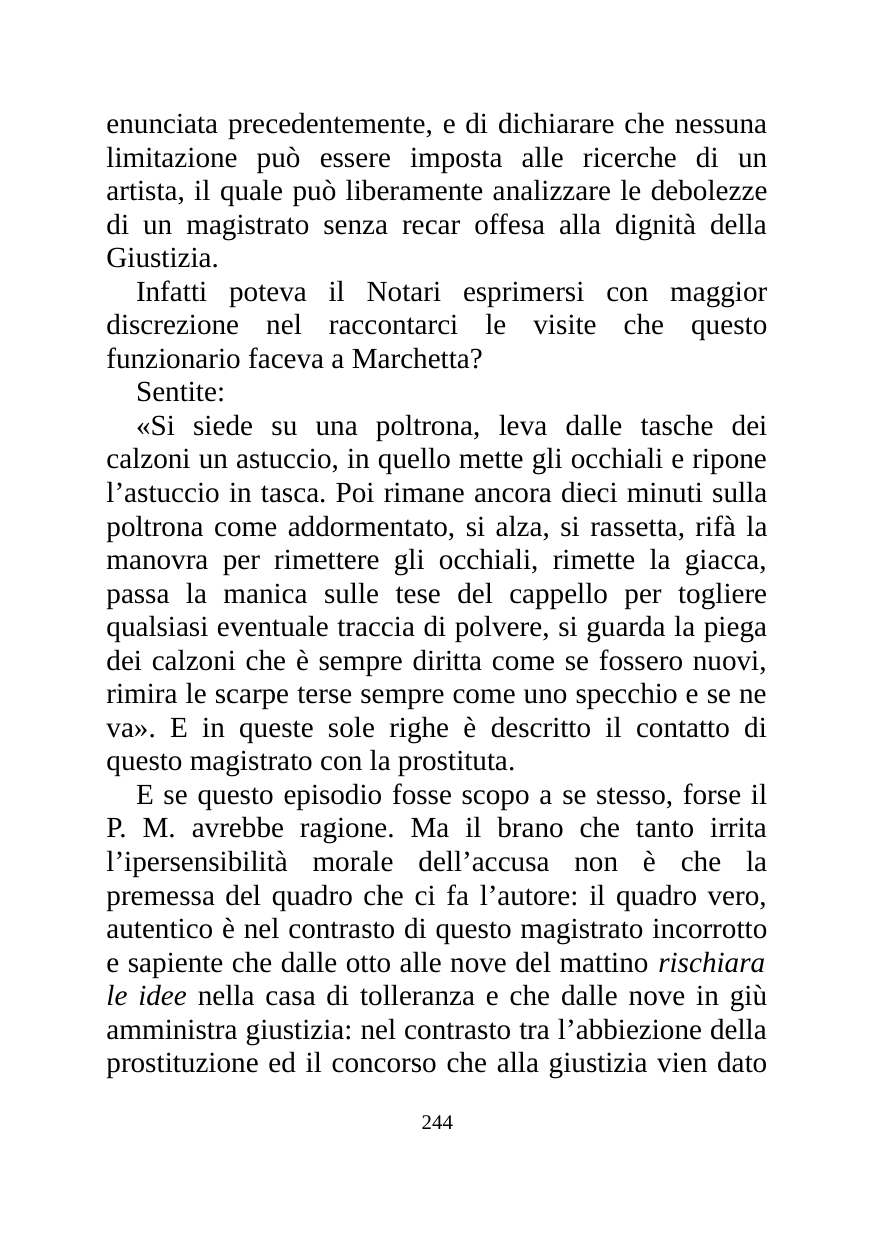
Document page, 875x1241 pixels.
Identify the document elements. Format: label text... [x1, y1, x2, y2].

text Infatti poteva il Notari esprimersi con maggior discrezione nel raccontarci le visite che questo funzionario faceva a Marchetta? [106, 274, 768, 374]
text «Si siede su una poltrona, leva dalle tasche dei calzoni un astuccio, in quello mette gli occhiali e ripone l’astuccio in tasca. Poi rimane ancora dieci minuti sulla poltrona come addormentato, si alza, si rassetta, rifà la manovra per rimettere gli occhiali, rimette la giacca, passa la manica sulle tese del cappello per togliere qualsiasi eventuale traccia di polvere, si guarda la piega dei calzoni che è sempre diritta come se fossero nuovi, rimira le scarpe terse sempre come uno specchio e se ne va». E in queste sole righe è descritto il contatto di questo magistrato con la prostituta. [106, 408, 768, 777]
text enunciata precedentemente, e di dichiarare che nessuna limitazione può essere imposta alle ricerche di un artista, il quale può liberamente analizzare le debolezze di un magistrato senza recar offesa alla dignità della Giustizia. [106, 106, 768, 274]
text Sentite: [106, 374, 768, 408]
text E se questo episodio fosse scopo a se stesso, forse il P. M. avrebbe ragione. Ma il brano che tanto irrita l’ipersensibilità morale dell’accusa non è che la premessa del quadro che ci fa l’autore: il quadro vero, autentico è nel contrasto di questo magistrato incorrotto e sapiente che dalle otto alle nove del mattino rischiara le idee nella casa di tolleranza e che dalle nove in giù amministra giustizia: nel contrasto tra l’abbiezione della prostituzione ed il concorso che alla giustizia vien dato [106, 777, 768, 1079]
